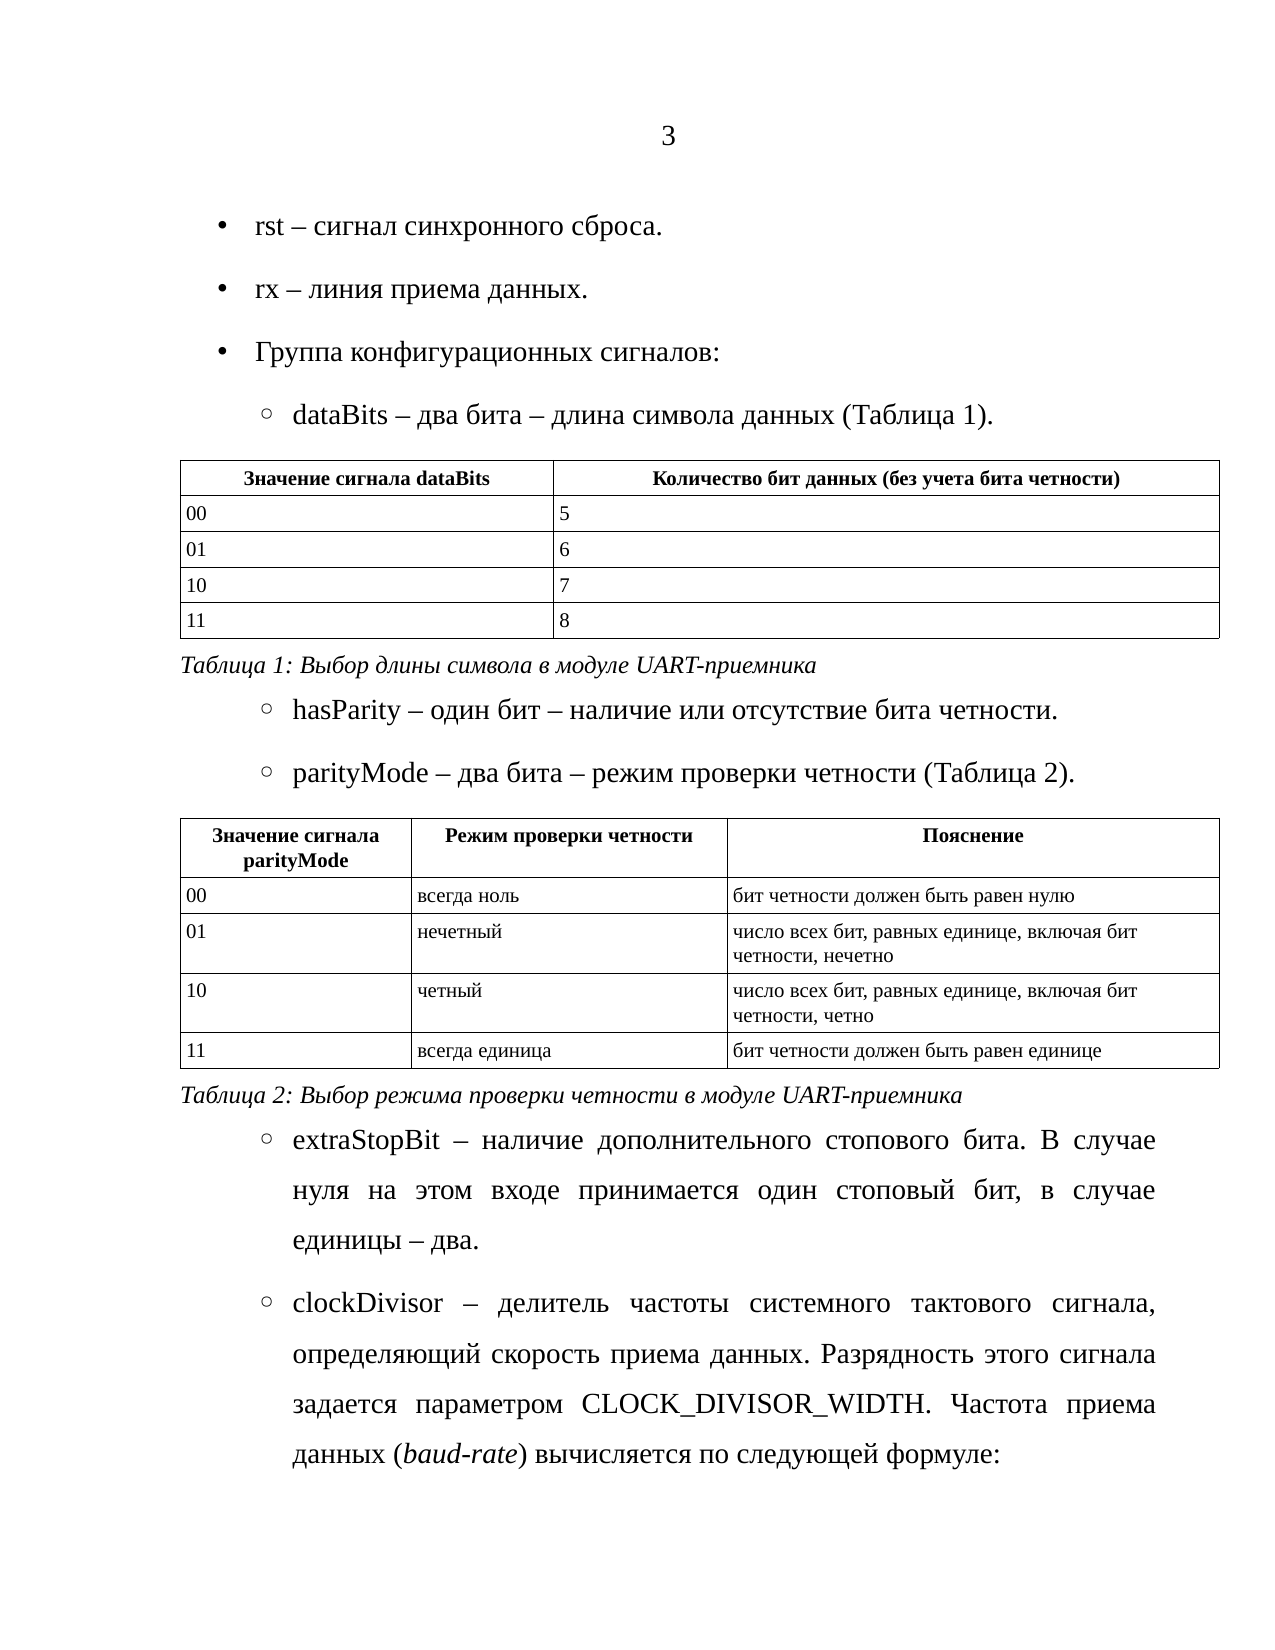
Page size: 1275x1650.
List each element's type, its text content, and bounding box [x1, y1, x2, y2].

table_cell 5 [554, 496, 1219, 531]
table_cell нечетный [412, 914, 727, 973]
table_cell 8 [554, 603, 1219, 638]
table_cell 6 [554, 532, 1219, 567]
table_cell число всех бит, равных единице, включая бит четности, четно [728, 974, 1219, 1032]
text Таблица 2: Выбор режима проверки четности в модуле UART-приемника [180, 1081, 1157, 1109]
table_header Режим проверки четности [412, 819, 727, 877]
table_cell число всех бит, равных единице, включая бит четности, нечетно [728, 914, 1219, 973]
table_cell 11 [181, 603, 553, 638]
list hasParity – один бит – наличие или отсутствие бита четности. [255, 692, 1157, 725]
table_cell четный [412, 974, 727, 1032]
table_cell 10 [181, 974, 411, 1032]
table_header Значение сигнала dataBits [181, 461, 553, 495]
list dataBits – два бита – длина символа данных (Таблица 1). [255, 397, 1157, 431]
list extraStopBit – наличие дополнительного стопового бита. В случае нуля на этом входе принимается один стоповый бит, в случае единицы – два. [255, 1122, 1157, 1256]
list rst – сигнал синхронного сброса. [217, 208, 1157, 242]
list rx – линия приема данных. [217, 271, 1157, 305]
list clockDivisor – делитель частоты системного тактового сигнала, определяющий скорость приема данных. Разрядность этого сигнала задается параметром CLOCK_DIVISOR_WIDTH. Частота приема данных (baud-rate) вычисляется по следующей формуле: [255, 1285, 1157, 1470]
table_cell 10 [181, 568, 553, 602]
table_cell всегда ноль [412, 878, 727, 913]
table_cell 01 [181, 914, 411, 973]
table_cell бит четности должен быть равен единице [728, 1033, 1219, 1068]
table_cell 00 [181, 496, 553, 531]
table_cell всегда единица [412, 1033, 727, 1068]
table_cell бит четности должен быть равен нулю [728, 878, 1219, 913]
table_header Значение сигнала parityMode [181, 819, 411, 877]
table_cell 11 [181, 1033, 411, 1068]
table_cell 7 [554, 568, 1219, 602]
list parityMode – два бита – режим проверки четности (Таблица 2). [255, 755, 1157, 788]
list Группа конфигурационных сигналов: [217, 334, 1157, 368]
table_header Пояснение [728, 819, 1219, 877]
table_header Количество бит данных (без учета бита четности) [554, 461, 1219, 495]
table_cell 01 [181, 532, 553, 567]
text Таблица 1: Выбор длины символа в модуле UART-приемника [180, 651, 1157, 679]
table_cell 00 [181, 878, 411, 913]
